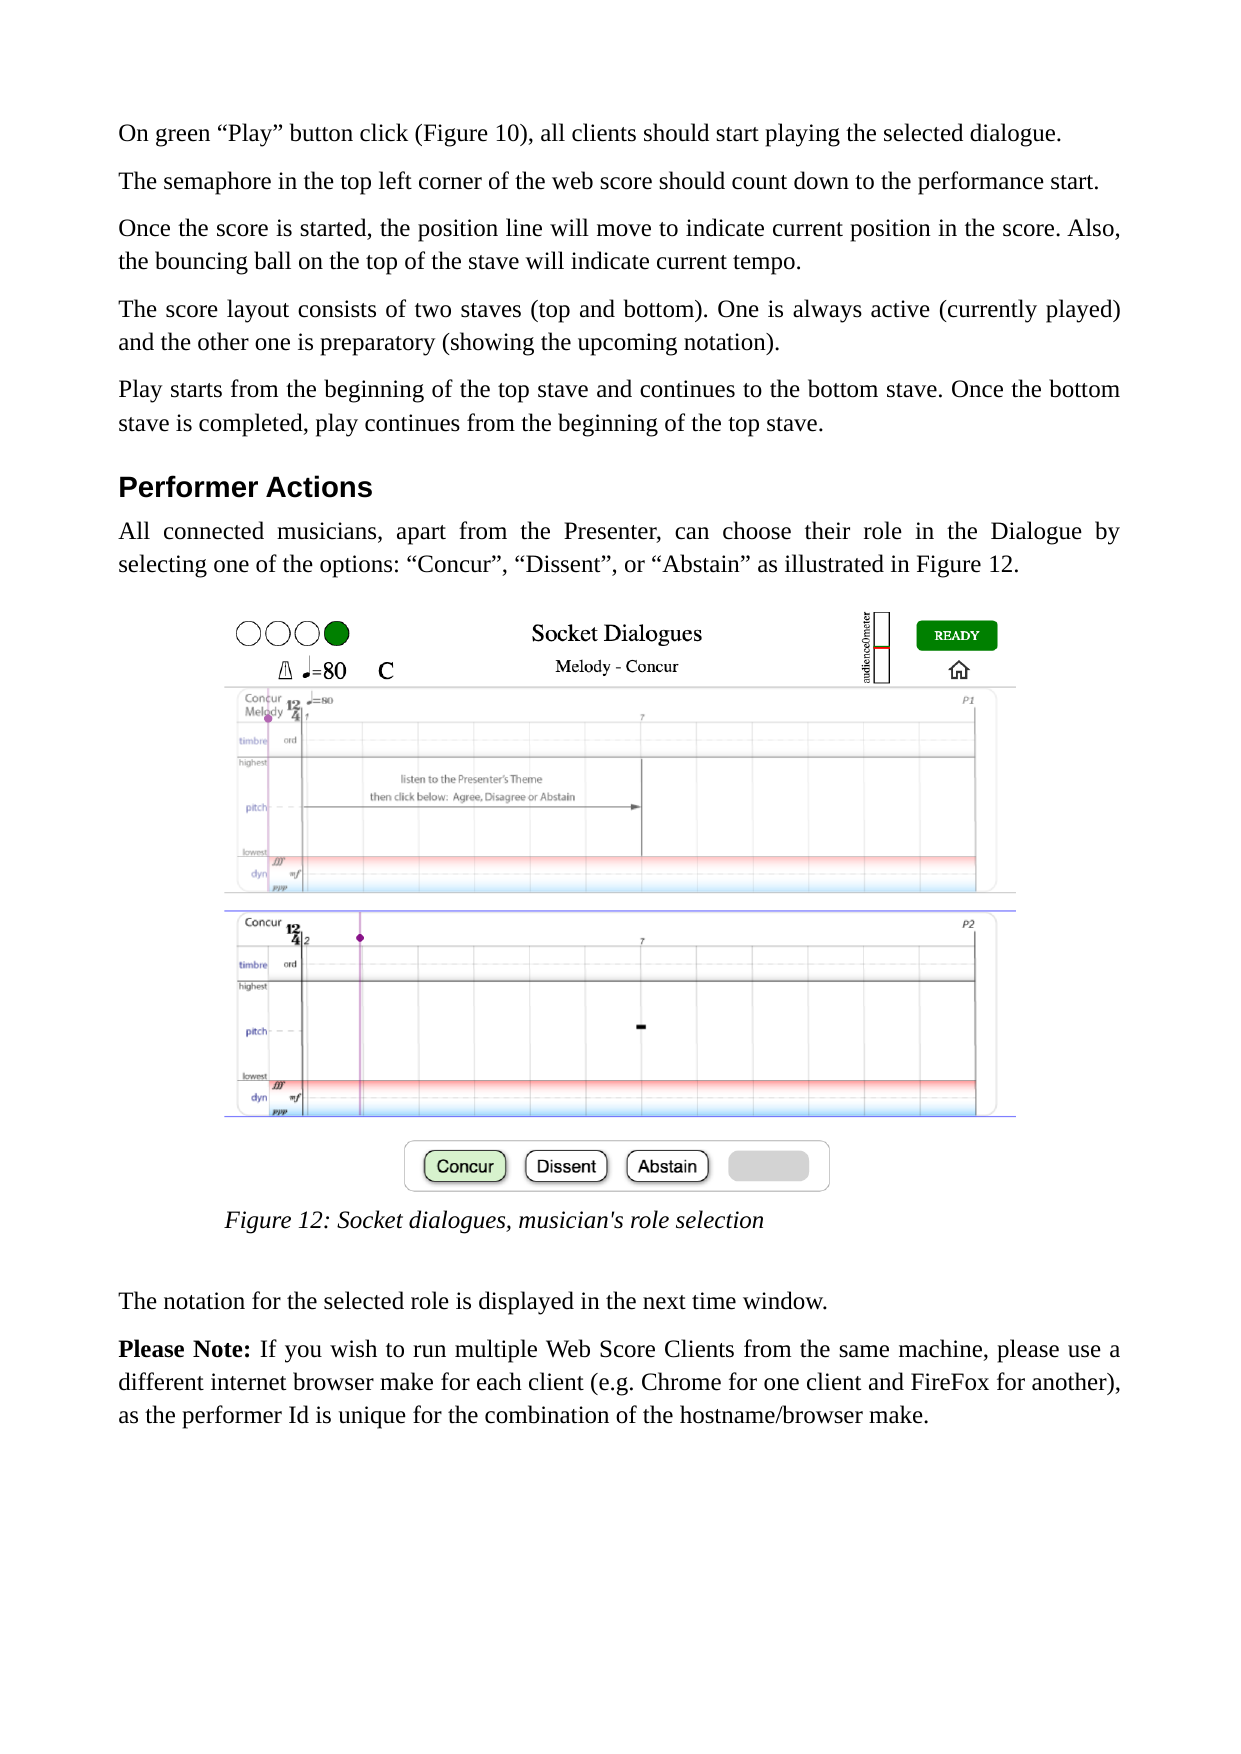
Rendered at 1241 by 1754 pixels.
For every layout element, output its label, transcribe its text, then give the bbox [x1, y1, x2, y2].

text Play starts from the beginning of the top stave and continues to the bottom stave. Once the bottom stave is completed, play continues from the beginning of the top stave. [118, 374, 1122, 436]
text The semaphore in the top left corner of the web score should count down to the performance start. [118, 166, 1122, 194]
text The notation for the selected role is displayed in the next time window. [118, 1286, 1122, 1315]
picture [224, 609, 1016, 1206]
text All connected musicians, apart from the Presenter, can choose their role in the Dialogue by selecting one of the options: “Concur”, “Dissent”, or “Abstain” as illustrated in Figure 12. [118, 516, 1122, 578]
text Figure 12: Socket dialogues, musician's role selection [224, 1206, 1016, 1234]
text Once the score is started, the position line will move to indicate current position in the score. Also, the bouncing ball on the top of the stave will indicate current tempo. [118, 213, 1122, 275]
text On green “Play” button click (Figure 10), all clients should start playing the selected dialogue. [118, 118, 1122, 147]
text The score layout consists of two staves (top and bottom). One is always active (currently played) and the other one is preparatory (showing the upcoming notation). [118, 294, 1122, 356]
text Please Note: If you wish to run multiple Web Score Clients from the same machine, please use a different internet browser make for each client (e.g. Chrome for one client and FireFox for another), as the performer Id is unique for the combination of the hostname/browser make. [118, 1334, 1122, 1429]
subtitle Performer Actions [118, 470, 1122, 503]
